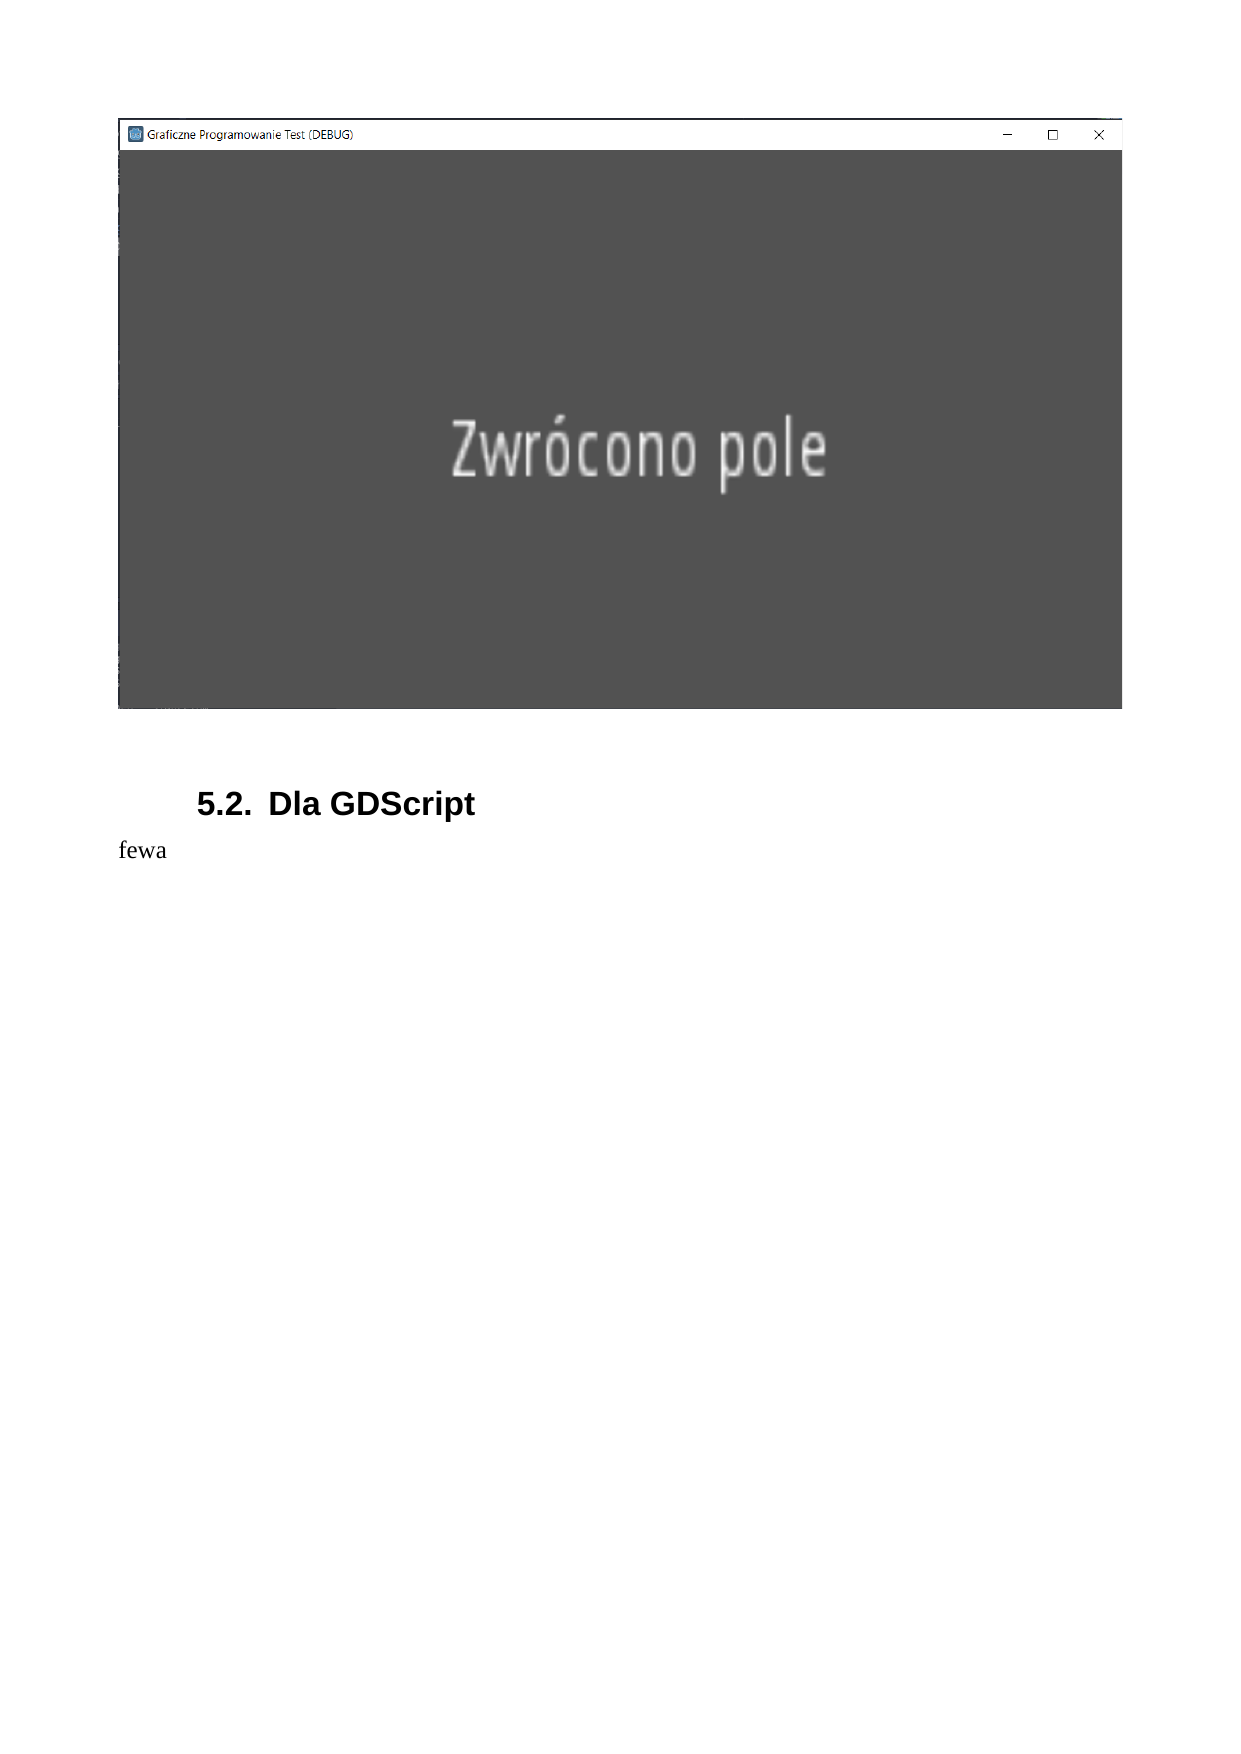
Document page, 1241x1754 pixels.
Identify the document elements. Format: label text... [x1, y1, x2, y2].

text fewa [118, 835, 1122, 864]
subtitle Dla GDScript [197, 784, 1122, 822]
picture [118, 118, 1123, 709]
